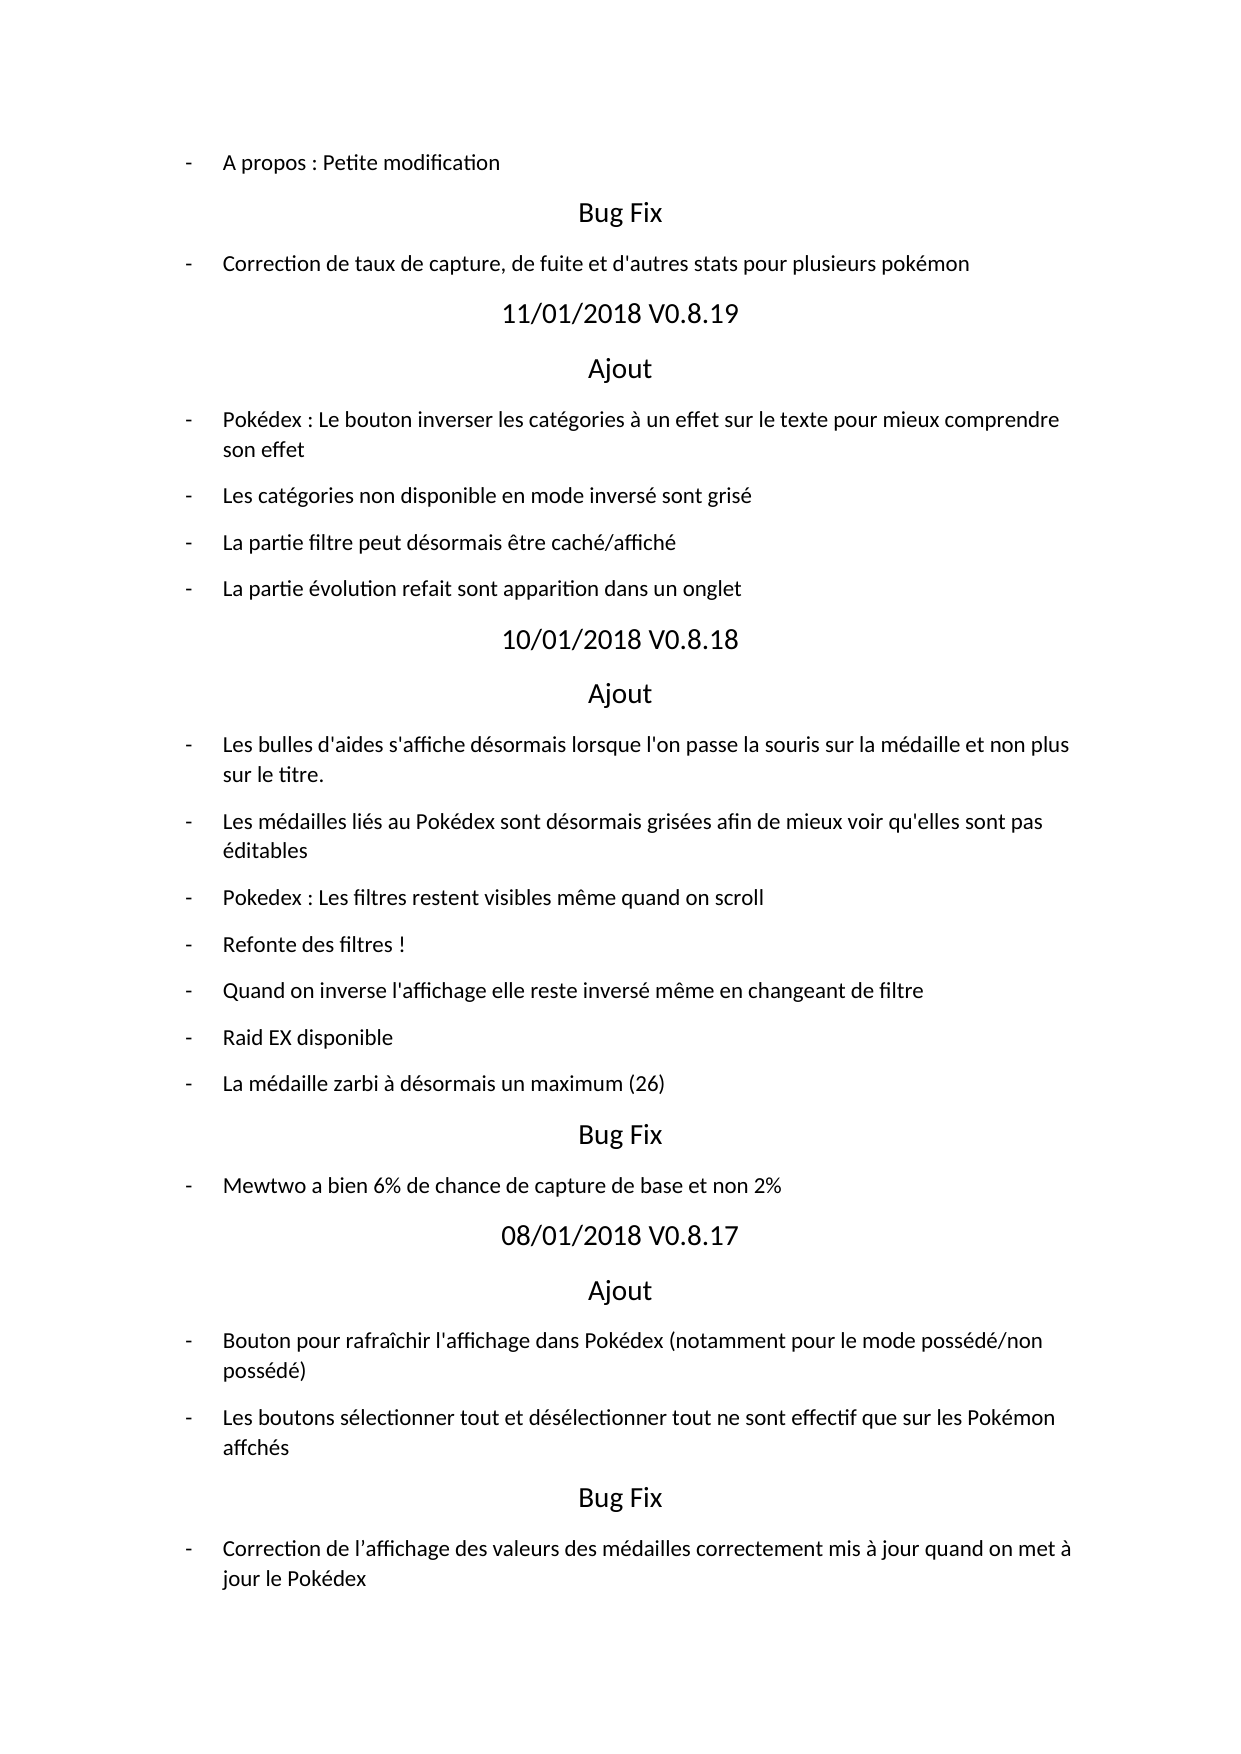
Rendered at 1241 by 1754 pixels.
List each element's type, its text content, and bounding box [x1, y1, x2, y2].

list Les bulles d'aides s'affiche désormais lorsque l'on passe la souris sur la médaille et non plus sur le titre. [185, 730, 1093, 788]
text Ajout [148, 1272, 1093, 1308]
list Les catégories non disponible en mode inversé sont grisé [185, 481, 1093, 509]
list La médaille zarbi à désormais un maximum (26) [185, 1069, 1093, 1097]
list Pokédex : Le bouton inverser les catégories à un effet sur le texte pour mieux comprendre son effet [185, 405, 1093, 463]
list A propos : Petite modification [185, 148, 1093, 176]
text 08/01/2018 V0.8.17 [148, 1217, 1093, 1253]
list Bug Fix [148, 194, 1093, 230]
list Correction de l’affichage des valeurs des médailles correctement mis à jour quand on met à jour le Pokédex [185, 1534, 1093, 1592]
list Mewtwo a bien 6% de chance de capture de base et non 2% [185, 1171, 1093, 1199]
list Les médailles liés au Pokédex sont désormais grisées afin de mieux voir qu'elles sont pas éditables [185, 807, 1093, 865]
list Bouton pour rafraîchir l'affichage dans Pokédex (notamment pour le mode possédé/non possédé) [185, 1327, 1093, 1384]
text Ajout [148, 350, 1093, 386]
text Ajout [148, 676, 1093, 711]
list Pokedex : Les filtres restent visibles même quand on scroll [185, 883, 1093, 911]
list Les boutons sélectionner tout et désélectionner tout ne sont effectif que sur les Pokémon affchés [185, 1403, 1093, 1461]
text 11/01/2018 V0.8.19 [148, 295, 1093, 331]
list Bug Fix [148, 1116, 1093, 1152]
list Correction de taux de capture, de fuite et d'autres stats pour plusieurs pokémon [185, 249, 1093, 277]
list La partie évolution refait sont apparition dans un onglet [185, 574, 1093, 602]
list Quand on inverse l'affichage elle reste inversé même en changeant de filtre [185, 976, 1093, 1004]
list Refonte des filtres ! [185, 930, 1093, 958]
list Bug Fix [148, 1479, 1093, 1515]
list La partie filtre peut désormais être caché/affiché [185, 528, 1093, 556]
list Raid EX disponible [185, 1023, 1093, 1051]
text 10/01/2018 V0.8.18 [148, 621, 1093, 657]
